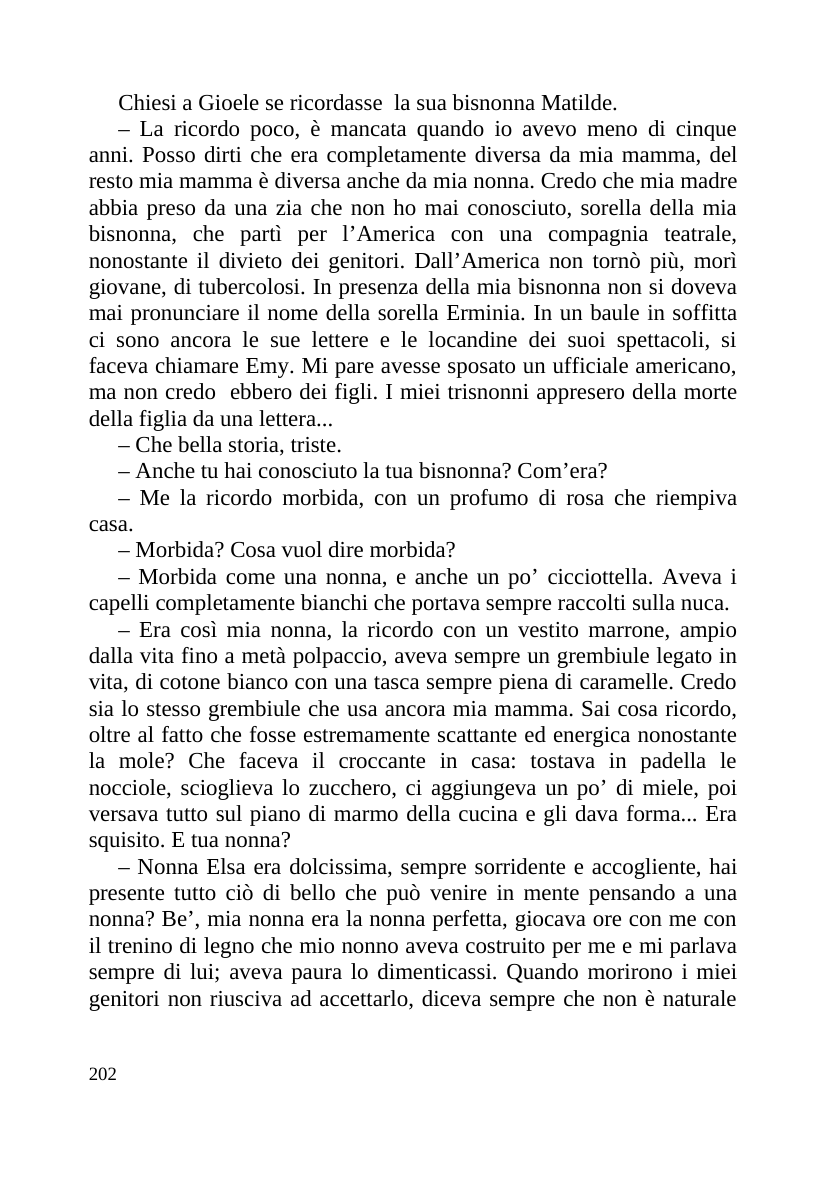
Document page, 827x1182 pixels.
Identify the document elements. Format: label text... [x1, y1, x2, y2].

text – Anche tu hai conosciuto la tua bisnonna? Com’era? [88, 457, 738, 484]
text – Morbida come una nonna, e anche un po’ cicciottella. Aveva i capelli completamente bianchi che portava sempre raccolti sulla nuca. [88, 563, 738, 616]
text – Me la ricordo morbida, con un profumo di rosa che riempiva casa. [88, 484, 738, 537]
text Chiesi a Gioele se ricordasse la sua bisnonna Matilde. [88, 88, 738, 115]
text – Era così mia nonna, la ricordo con un vestito marrone, ampio dalla vita fino a metà polpaccio, aveva sempre un grembiule legato in vita, di cotone bianco con una tasca sempre piena di caramelle. Credo sia lo stesso grembiule che usa ancora mia mamma. Sai cosa ricordo, oltre al fatto che fosse estremamente scattante ed energica nonostante la mole? Che faceva il croccante in casa: tostava in padella le nocciole, scioglieva lo zucchero, ci aggiungeva un po’ di miele, poi versava tutto sul piano di marmo della cucina e gli dava forma... Era squisito. E tua nonna? [88, 616, 738, 853]
text – La ricordo poco, è mancata quando io avevo meno di cinque anni. Posso dirti che era completamente diversa da mia mamma, del resto mia mamma è diversa anche da mia nonna. Credo che mia madre abbia preso da una zia che non ho mai conosciuto, sorella della mia bisnonna, che partì per l’America con una compagnia teatrale, nonostante il divieto dei genitori. Dall’America non tornò più, morì giovane, di tubercolosi. In presenza della mia bisnonna non si doveva mai pronunciare il nome della sorella Erminia. In un baule in soffitta ci sono ancora le sue lettere e le locandine dei suoi spettacoli, si faceva chiamare Emy. Mi pare avesse sposato un ufficiale americano, ma non credo ebbero dei figli. I miei trisnonni appresero della morte della figlia da una lettera... [88, 115, 738, 431]
text – Morbida? Cosa vuol dire morbida? [88, 537, 738, 563]
text – Nonna Elsa era dolcissima, sempre sorridente e accogliente, hai presente tutto ciò di bello che può venire in mente pensando a una nonna? Be’, mia nonna era la nonna perfetta, giocava ore con me con il trenino di legno che mio nonno aveva costruito per me e mi parlava sempre di lui; aveva paura lo dimenticassi. Quando morirono i miei genitori non riusciva ad accettarlo, diceva sempre che non è naturale [88, 853, 738, 1011]
text – Che bella storia, triste. [88, 431, 738, 457]
